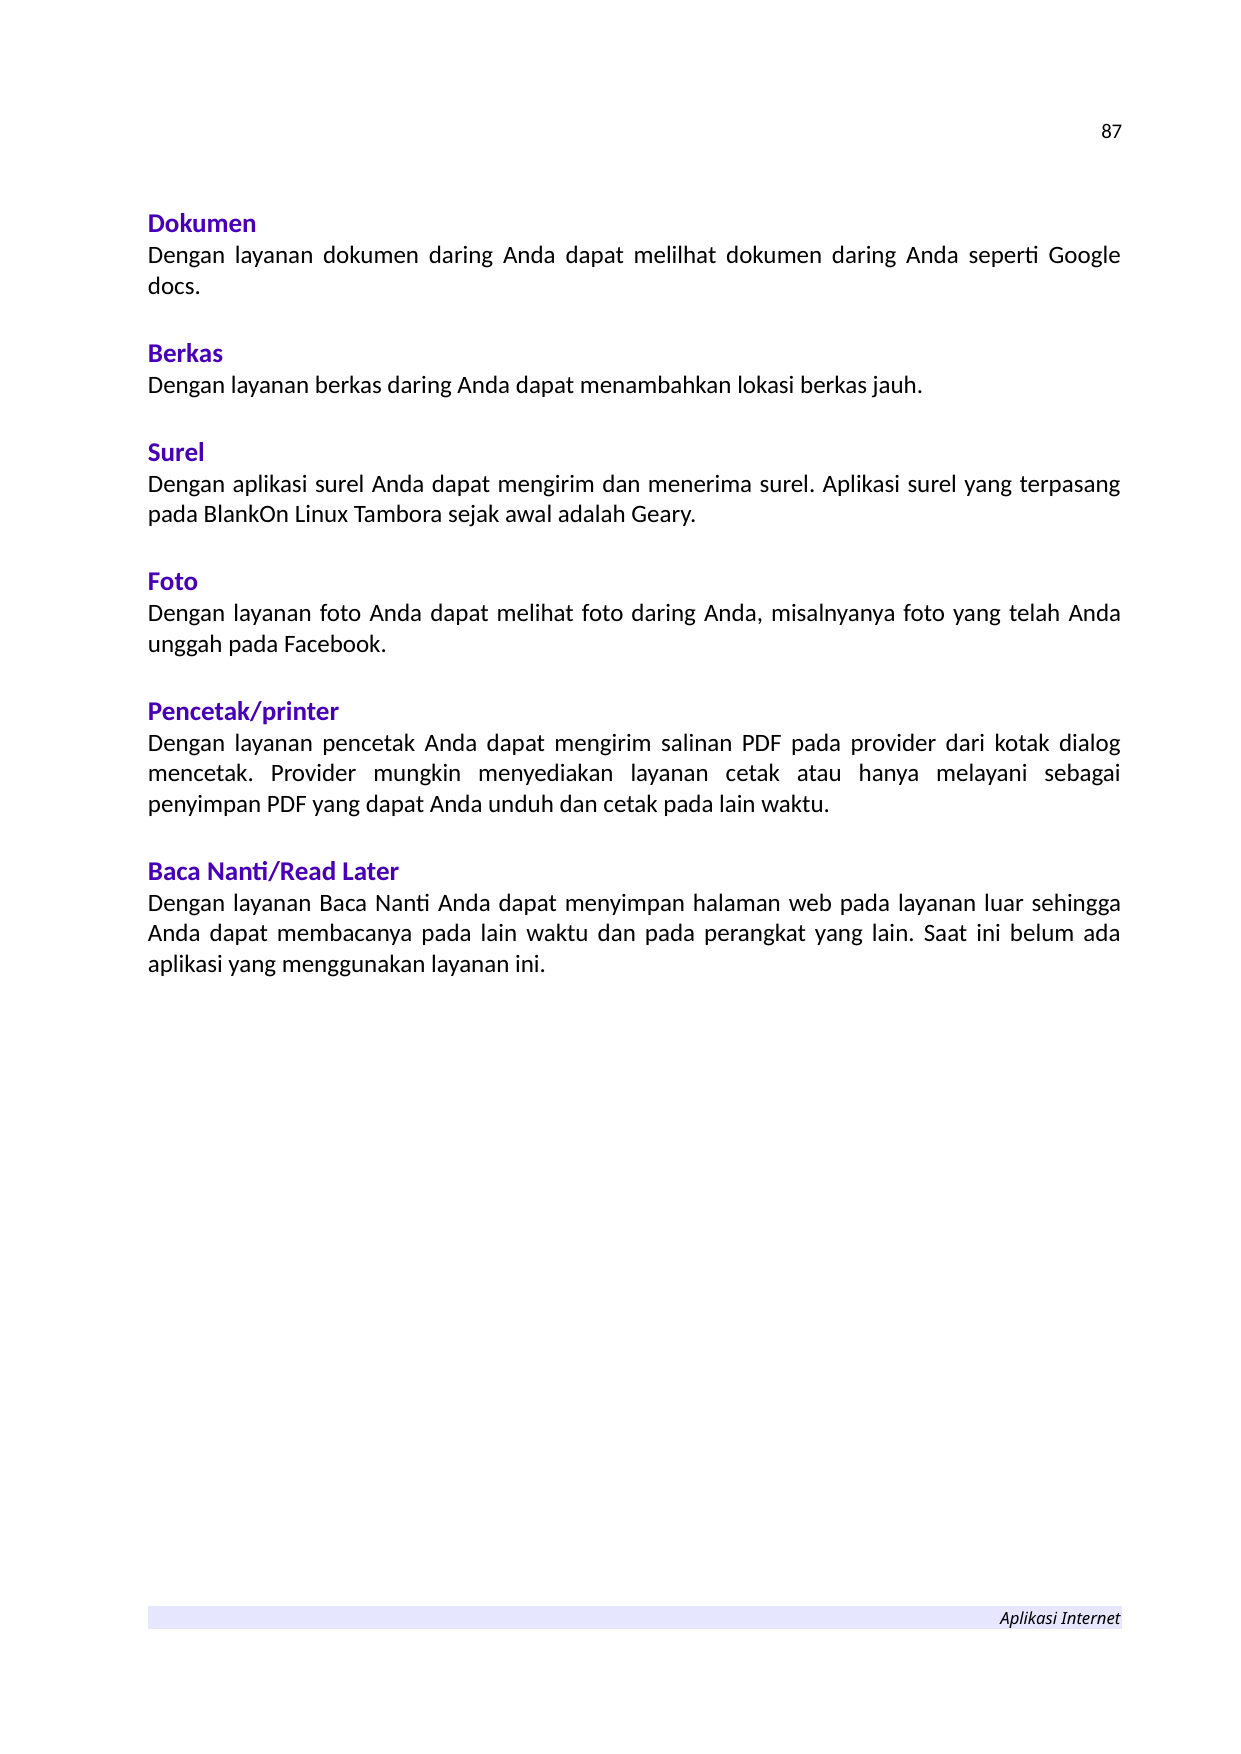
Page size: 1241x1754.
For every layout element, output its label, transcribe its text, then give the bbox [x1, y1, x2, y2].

text Dengan layanan dokumen daring Anda dapat melilhat dokumen daring Anda seperti Google docs. [148, 240, 1122, 301]
subtitle Berkas [148, 336, 1122, 369]
text Dengan layanan Baca Nanti Anda dapat menyimpan halaman web pada layanan luar sehingga Anda dapat membacanya pada lain waktu dan pada perangkat yang lain. Saat ini belum ada aplikasi yang menggunakan layanan ini. [148, 887, 1122, 979]
text Dengan layanan pencetak Anda dapat mengirim salinan PDF pada provider dari kotak dialog mencetak. Provider mungkin menyediakan layanan cetak atau hanya melayani sebagai penyimpan PDF yang dapat Anda unduh dan cetak pada lain waktu. [148, 727, 1122, 819]
subtitle Foto [148, 564, 1122, 598]
text Dengan layanan foto Anda dapat melihat foto daring Anda, misalnyanya foto yang telah Anda unggah pada Facebook. [148, 598, 1122, 659]
subtitle Surel [148, 435, 1122, 468]
subtitle Pencetak/printer [148, 694, 1122, 727]
subtitle Dokumen [148, 207, 1122, 240]
subtitle Baca Nanti/Read Later [148, 854, 1122, 887]
text Dengan layanan berkas daring Anda dapat menambahkan lokasi berkas jauh. [148, 369, 1122, 400]
text Dengan aplikasi surel Anda dapat mengirim dan menerima surel. Aplikasi surel yang terpasang pada BlankOn Linux Tambora sejak awal adalah Geary. [148, 468, 1122, 529]
